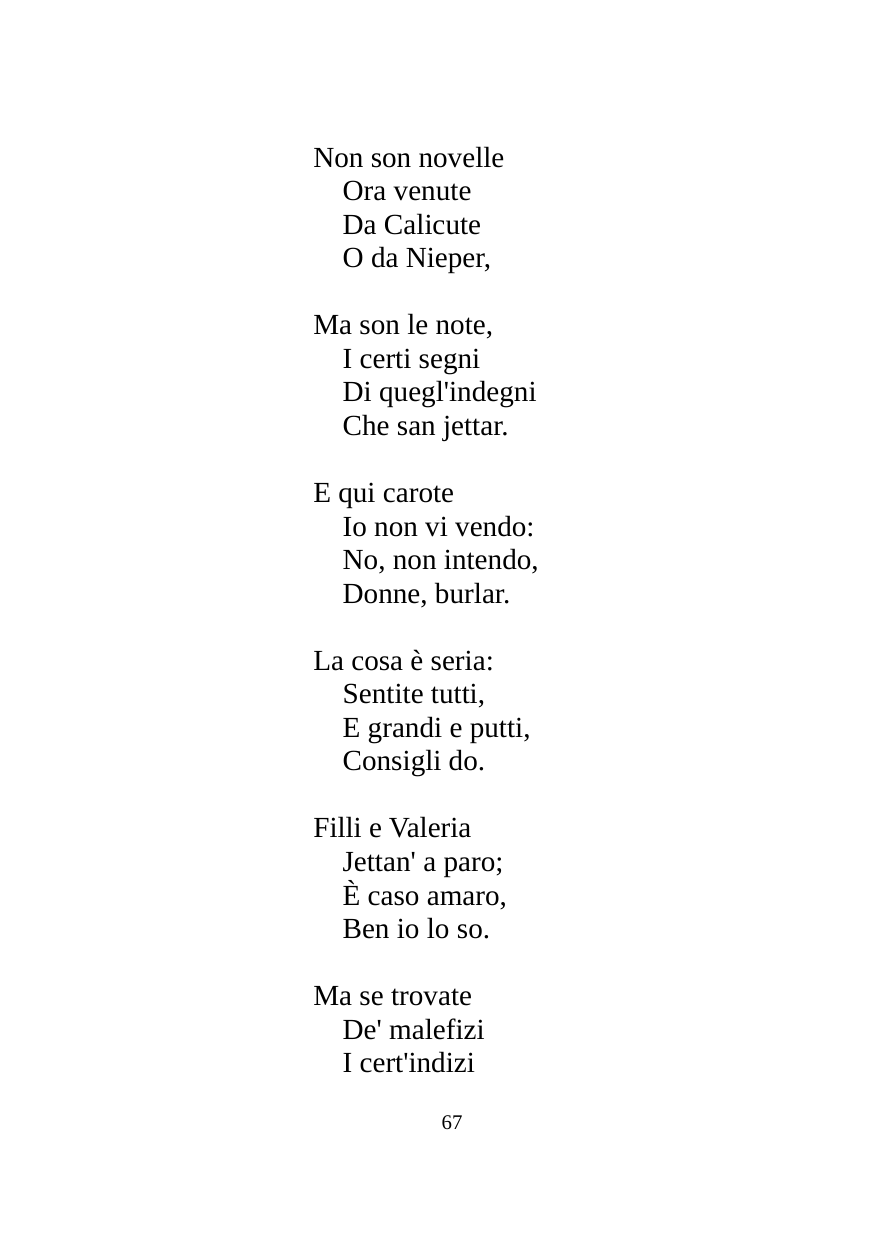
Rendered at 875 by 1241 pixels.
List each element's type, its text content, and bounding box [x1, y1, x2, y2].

text I cert'indizi [342, 1045, 768, 1079]
text Che san jettar. [342, 408, 768, 442]
text Sentite tutti, [342, 676, 768, 710]
text Ora venute [342, 173, 768, 207]
text È caso amaro, [342, 878, 768, 911]
text I certi segni [342, 341, 768, 374]
text Ma se trovate [313, 978, 768, 1012]
text No, non intendo, [342, 542, 768, 576]
text Ben io lo so. [342, 911, 768, 945]
text Da Calicute [342, 207, 768, 240]
text Ma son le note, [313, 307, 768, 341]
text E grandi e putti, [342, 710, 768, 743]
text Donne, burlar. [342, 576, 768, 609]
text E qui carote [313, 475, 768, 509]
text Consigli do. [342, 743, 768, 777]
text Jettan' a paro; [342, 844, 768, 878]
text De' malefizi [342, 1012, 768, 1045]
text Filli e Valeria [313, 811, 768, 844]
text O da Nieper, [342, 240, 768, 274]
text Di quegl'indegni [342, 374, 768, 408]
text Non son novelle [313, 140, 768, 173]
text Io non vi vendo: [342, 509, 768, 542]
text La cosa è seria: [313, 643, 768, 676]
